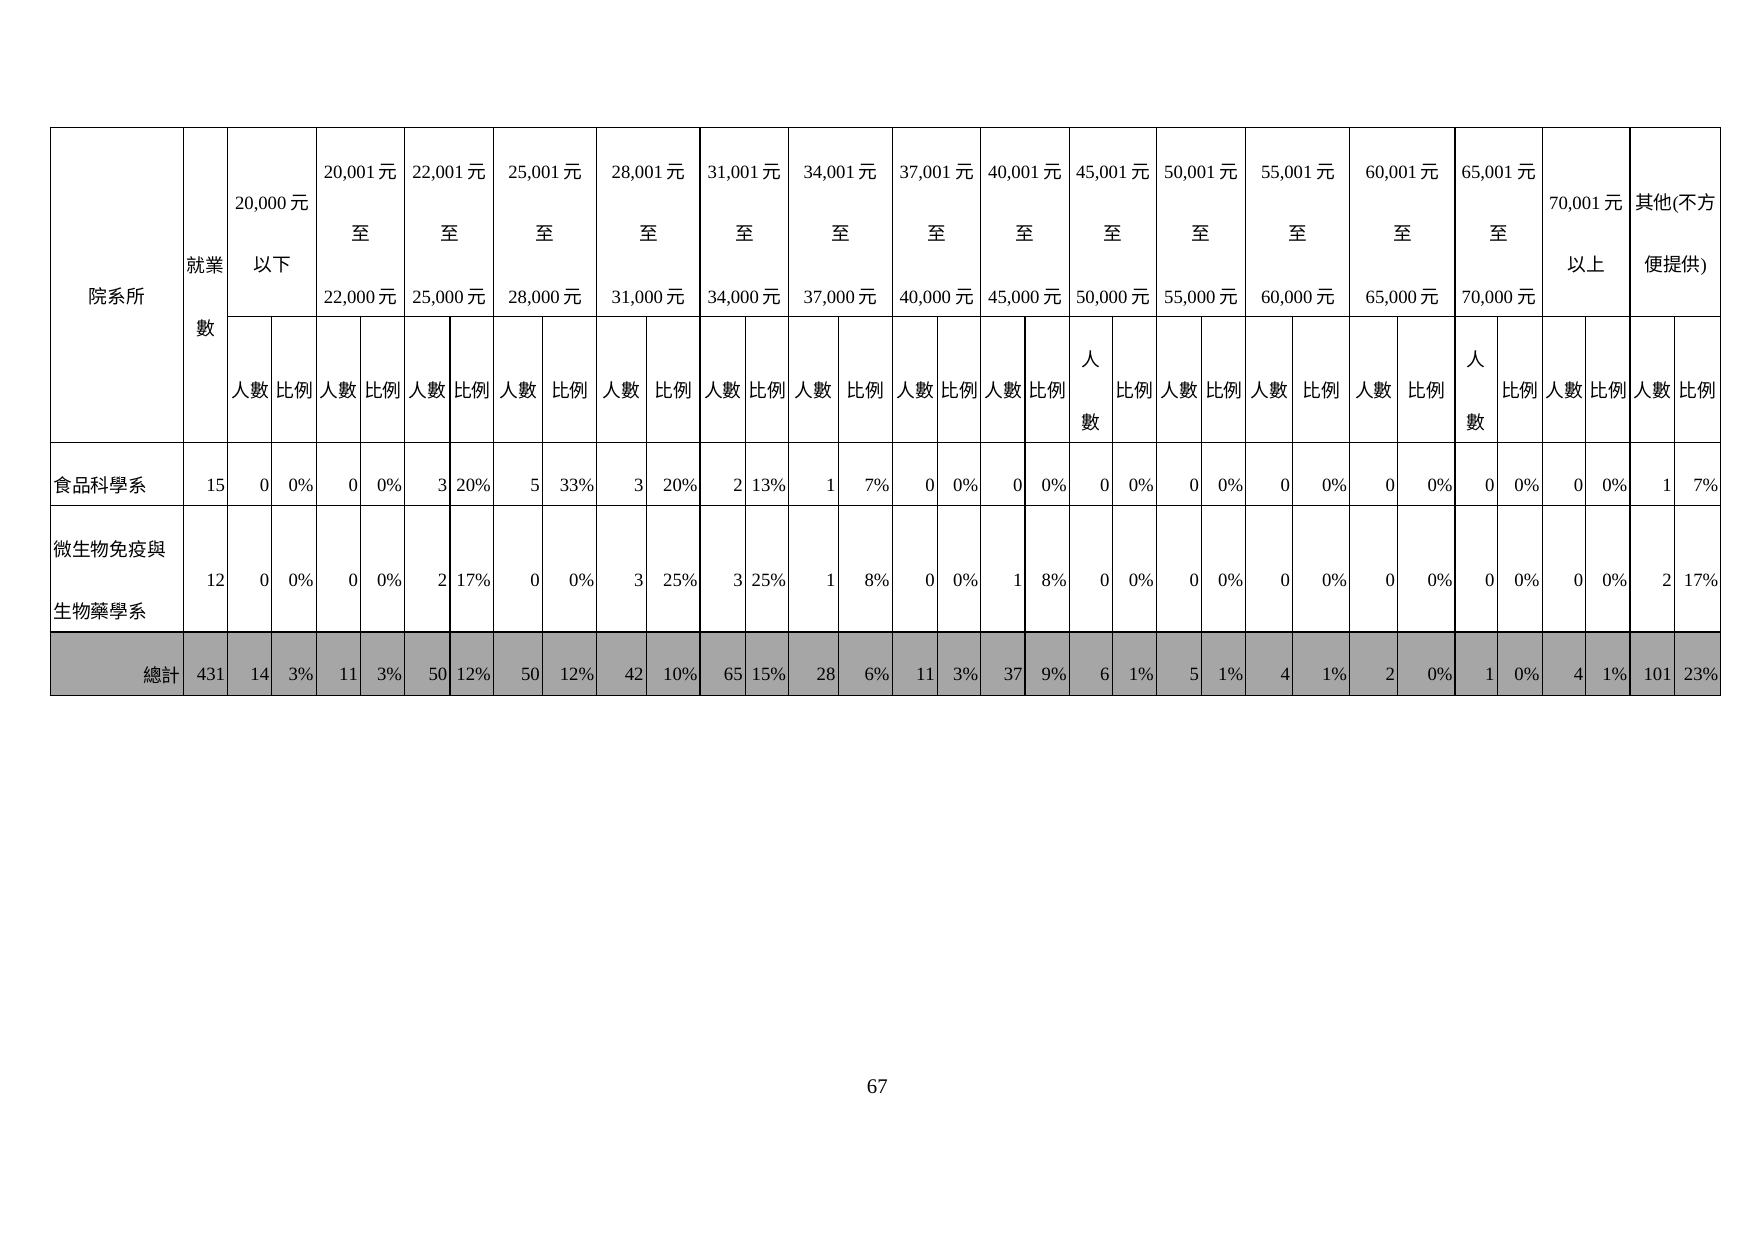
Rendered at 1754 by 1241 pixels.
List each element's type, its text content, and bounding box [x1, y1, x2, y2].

table_cell 8% [839, 506, 892, 631]
table_cell 0 [1246, 506, 1292, 631]
table_cell 人數 [893, 317, 937, 442]
table_cell 33% [543, 443, 596, 505]
table_cell 0% [1398, 506, 1454, 631]
table_cell 25% [746, 506, 788, 631]
table_cell 0 [1070, 443, 1112, 505]
table_header 40,001元至 45,000元 [981, 128, 1069, 316]
table_cell 15% [746, 633, 788, 695]
table_cell 人數 [405, 317, 449, 442]
table_header 20,000元以下 [228, 128, 316, 316]
table_cell 8% [1026, 506, 1069, 631]
table_cell 比例 [272, 317, 316, 442]
table_cell 5 [1157, 633, 1201, 695]
table_cell 人數 [1246, 317, 1292, 442]
table_cell 食品科學系 [51, 443, 183, 505]
table_cell 0% [1498, 633, 1542, 695]
table_cell 比例 [746, 317, 788, 442]
table_cell 50 [494, 633, 542, 695]
table_cell 人數 [1157, 317, 1201, 442]
table_cell 12% [451, 633, 493, 695]
table_cell 0% [1498, 506, 1542, 631]
table_cell 0% [1202, 443, 1245, 505]
table_cell 比例 [1675, 317, 1720, 442]
table_cell 6 [1070, 633, 1112, 695]
table_cell 7% [1675, 443, 1720, 505]
table_cell 1 [1456, 633, 1497, 695]
table_cell 人數 [1456, 317, 1497, 442]
table_cell 0% [1293, 443, 1349, 505]
table_cell 0 [893, 443, 937, 505]
table_cell 12 [184, 506, 227, 631]
table_cell 17% [451, 506, 493, 631]
table_cell 1% [1113, 633, 1156, 695]
table_cell 人數 [1631, 317, 1674, 442]
table_cell 17% [1675, 506, 1720, 631]
table_cell 人數 [981, 317, 1024, 442]
table_cell 5 [494, 443, 542, 505]
table_cell 431 [184, 633, 227, 695]
table_cell 0 [1456, 443, 1497, 505]
table_cell 1 [1631, 443, 1674, 505]
table_cell 11 [893, 633, 937, 695]
table_header 60,001元 至 65,000元 [1350, 128, 1454, 316]
table_cell 3 [597, 443, 646, 505]
table_cell 0% [272, 506, 316, 631]
table_cell 人數 [701, 317, 745, 442]
table_cell 0 [1350, 443, 1397, 505]
table_cell 2 [1631, 506, 1674, 631]
table_header 31,001元 至 34,000元 [701, 128, 788, 316]
table_cell 比例 [1293, 317, 1349, 442]
table_header 其他(不方便提供) [1631, 128, 1720, 316]
table_cell 42 [597, 633, 646, 695]
table_cell 人數 [597, 317, 646, 442]
table_cell 0% [1293, 506, 1349, 631]
table_cell 23% [1675, 633, 1720, 695]
table_cell 微生物免疫與生物藥學系 [51, 506, 183, 631]
table_cell 比例 [1113, 317, 1156, 442]
table_cell 比例 [647, 317, 699, 442]
table_cell 3% [938, 633, 980, 695]
table_cell 0 [228, 443, 271, 505]
table_cell 101 [1631, 633, 1674, 695]
table_cell 0 [1246, 443, 1292, 505]
table_cell 0 [317, 506, 360, 631]
table_cell 0 [1543, 443, 1585, 505]
table_cell 0 [1456, 506, 1497, 631]
table_cell 比例 [839, 317, 892, 442]
table_cell 1 [981, 506, 1024, 631]
table_cell 0% [1398, 443, 1454, 505]
table_cell 人數 [228, 317, 271, 442]
table_cell 1% [1293, 633, 1349, 695]
table_cell 比例 [1498, 317, 1542, 442]
table_cell 0% [1498, 443, 1542, 505]
table_cell 0 [1157, 443, 1201, 505]
table_cell 9% [1026, 633, 1069, 695]
table_cell 人數 [1350, 317, 1397, 442]
table_cell 0 [1543, 506, 1585, 631]
table_cell 0% [1586, 443, 1629, 505]
table_cell 人數 [789, 317, 838, 442]
table_cell 人數 [317, 317, 360, 442]
table_cell 2 [405, 506, 449, 631]
table_header 22,001元 至 25,000元 [405, 128, 493, 316]
table_header 50,001元 至 55,000元 [1157, 128, 1245, 316]
table_cell 比例 [938, 317, 980, 442]
table_cell 20% [647, 443, 699, 505]
table_header 37,001元至 40,000元 [893, 128, 980, 316]
table_header 就業數 [184, 128, 227, 442]
table_cell 20% [451, 443, 493, 505]
table_cell 比例 [1398, 317, 1454, 442]
table_cell 0% [272, 443, 316, 505]
table_cell 0% [361, 506, 404, 631]
table_cell 50 [405, 633, 449, 695]
table_cell 37 [981, 633, 1024, 695]
table_cell 0% [1586, 506, 1629, 631]
table_cell 比例 [451, 317, 493, 442]
table_cell 比例 [1202, 317, 1245, 442]
table_cell 0% [1113, 443, 1156, 505]
table_cell 0 [1070, 506, 1112, 631]
table_cell 0 [494, 506, 542, 631]
table_cell 6% [839, 633, 892, 695]
table_cell 3% [272, 633, 316, 695]
table_cell 2 [1350, 633, 1397, 695]
table_cell 0 [317, 443, 360, 505]
table_cell 15 [184, 443, 227, 505]
table_cell 總計 [51, 633, 183, 695]
table_cell 0 [1157, 506, 1201, 631]
table_cell 13% [746, 443, 788, 505]
table_header 34,001元 至 37,000元 [789, 128, 892, 316]
table_cell 比例 [543, 317, 596, 442]
table_cell 10% [647, 633, 699, 695]
table_cell 4 [1543, 633, 1585, 695]
table_cell 0 [981, 443, 1024, 505]
table_header 院系所 [51, 128, 183, 442]
table_cell 3 [597, 506, 646, 631]
table_header 45,001元 至 50,000元 [1070, 128, 1156, 316]
table_header 55,001元 至 60,000元 [1246, 128, 1349, 316]
table_cell 12% [543, 633, 596, 695]
table_cell 3 [405, 443, 449, 505]
table_cell 14 [228, 633, 271, 695]
table_cell 0 [1350, 506, 1397, 631]
table_header 20,001元至 22,000元 [317, 128, 404, 316]
table_header 28,001元 至 31,000元 [597, 128, 699, 316]
table_cell 25% [647, 506, 699, 631]
table_header 70,001元以上 [1543, 128, 1629, 316]
table_cell 2 [701, 443, 745, 505]
table_cell 比例 [1026, 317, 1069, 442]
table_cell 1 [789, 506, 838, 631]
table_cell 11 [317, 633, 360, 695]
table_cell 人數 [494, 317, 542, 442]
table_cell 人數 [1070, 317, 1112, 442]
table_header 65,001元至 70,000元 [1456, 128, 1542, 316]
table_cell 3% [361, 633, 404, 695]
table_cell 0% [1026, 443, 1069, 505]
table_cell 3 [701, 506, 745, 631]
table_cell 0% [1202, 506, 1245, 631]
table_cell 人數 [1543, 317, 1585, 442]
table_cell 比例 [1586, 317, 1629, 442]
table_cell 1 [789, 443, 838, 505]
table_header 25,001元 至 28,000元 [494, 128, 596, 316]
table_cell 比例 [361, 317, 404, 442]
table_cell 0% [1113, 506, 1156, 631]
table_cell 0 [893, 506, 937, 631]
table_cell 0% [938, 506, 980, 631]
table_cell 1% [1586, 633, 1629, 695]
table_cell 28 [789, 633, 838, 695]
table_cell 0% [1398, 633, 1454, 695]
table_cell 7% [839, 443, 892, 505]
table_cell 65 [701, 633, 745, 695]
table_cell 0% [938, 443, 980, 505]
table_cell 1% [1202, 633, 1245, 695]
table_cell 0% [361, 443, 404, 505]
table_cell 0 [228, 506, 271, 631]
table_cell 0% [543, 506, 596, 631]
table_cell 4 [1246, 633, 1292, 695]
